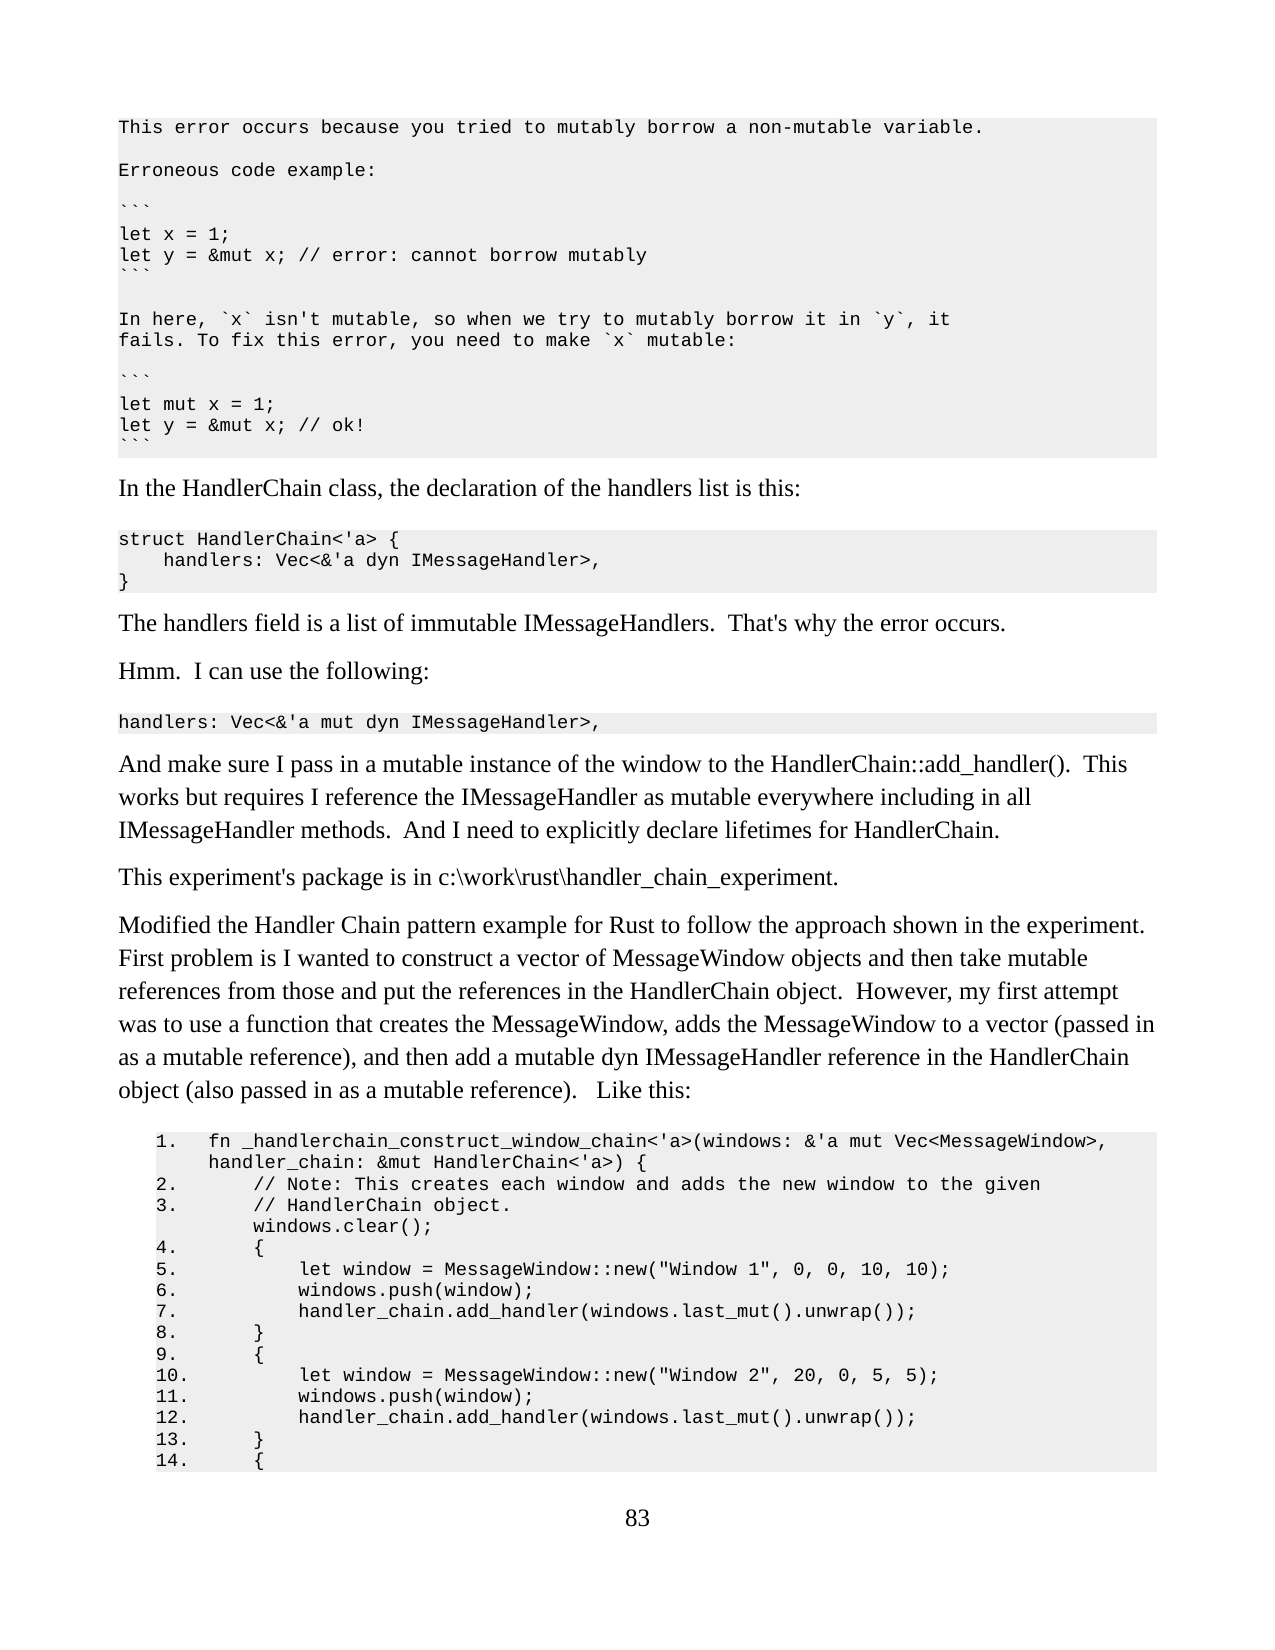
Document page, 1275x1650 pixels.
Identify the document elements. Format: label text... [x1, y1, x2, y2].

text ``` [118, 203, 1157, 224]
text This experiment's package is in c:\work\rust\handler_chain_experiment. [118, 862, 1157, 891]
list } [156, 1429, 1157, 1451]
text handlers: Vec<&'a mut dyn IMessageHandler>, [118, 713, 1157, 734]
text This error occurs because you tried to mutably borrow a non-mutable variable. [118, 118, 1157, 139]
list windows.push(window); [156, 1281, 1157, 1302]
text ``` [118, 267, 1157, 288]
list windows.push(window); [156, 1387, 1157, 1408]
list let window = MessageWindow::new("Window 1", 0, 0, 10, 10); [156, 1259, 1157, 1281]
text Hmm. I can use the following: [118, 656, 1157, 685]
text And make sure I pass in a mutable instance of the window to the HandlerChain::add_handler(). This works but requires I reference the IMessageHandler as mutable everywhere including in all IMessageHandler methods. And I need to explicitly declare lifetimes for HandlerChain. [118, 749, 1157, 844]
list let window = MessageWindow::new("Window 2", 20, 0, 5, 5); [156, 1366, 1157, 1387]
text Modified the Handler Chain pattern example for Rust to follow the approach shown in the experiment. First problem is I wanted to construct a vector of MessageWindow objects and then take mutable references from those and put the references in the HandlerChain object. However, my first attempt was to use a function that creates the MessageWindow, adds the MessageWindow to a vector (passed in as a mutable reference), and then add a mutable dyn IMessageHandler reference in the HandlerChain object (also passed in as a mutable reference). Like this: [118, 910, 1157, 1104]
list } [156, 1323, 1157, 1344]
text Erroneous code example: [118, 161, 1157, 182]
text In the HandlerChain class, the declaration of the handlers list is this: [118, 473, 1157, 502]
text fails. To fix this error, you need to make `x` mutable: [118, 331, 1157, 352]
list handler_chain.add_handler(windows.last_mut().unwrap()); [156, 1408, 1157, 1429]
list { [156, 1344, 1157, 1366]
list windows.clear(); [156, 1217, 1157, 1238]
list fn _handlerchain_construct_window_chain<'a>(windows: &'a mut Vec<MessageWindow>, handler_chain: &mut HandlerChain<'a>) { [156, 1132, 1157, 1174]
text } [118, 572, 1157, 593]
text let y = &mut x; // error: cannot borrow mutably [118, 246, 1157, 267]
text let y = &mut x; // ok! [118, 416, 1157, 437]
list // HandlerChain object. [156, 1196, 1157, 1217]
list // Note: This creates each window and adds the new window to the given [156, 1174, 1157, 1196]
text The handlers field is a list of immutable IMessageHandlers. That's why the error occurs. [118, 608, 1157, 637]
text let x = 1; [118, 224, 1157, 246]
text let mut x = 1; [118, 394, 1157, 416]
text In here, `x` isn't mutable, so when we try to mutably borrow it in `y`, it [118, 309, 1157, 331]
list { [156, 1451, 1157, 1472]
list handler_chain.add_handler(windows.last_mut().unwrap()); [156, 1302, 1157, 1323]
text ``` [118, 373, 1157, 394]
text handlers: Vec<&'a dyn IMessageHandler>, [118, 551, 1157, 572]
list { [156, 1238, 1157, 1259]
text ``` [118, 437, 1157, 458]
text struct HandlerChain<'a> { [118, 530, 1157, 551]
